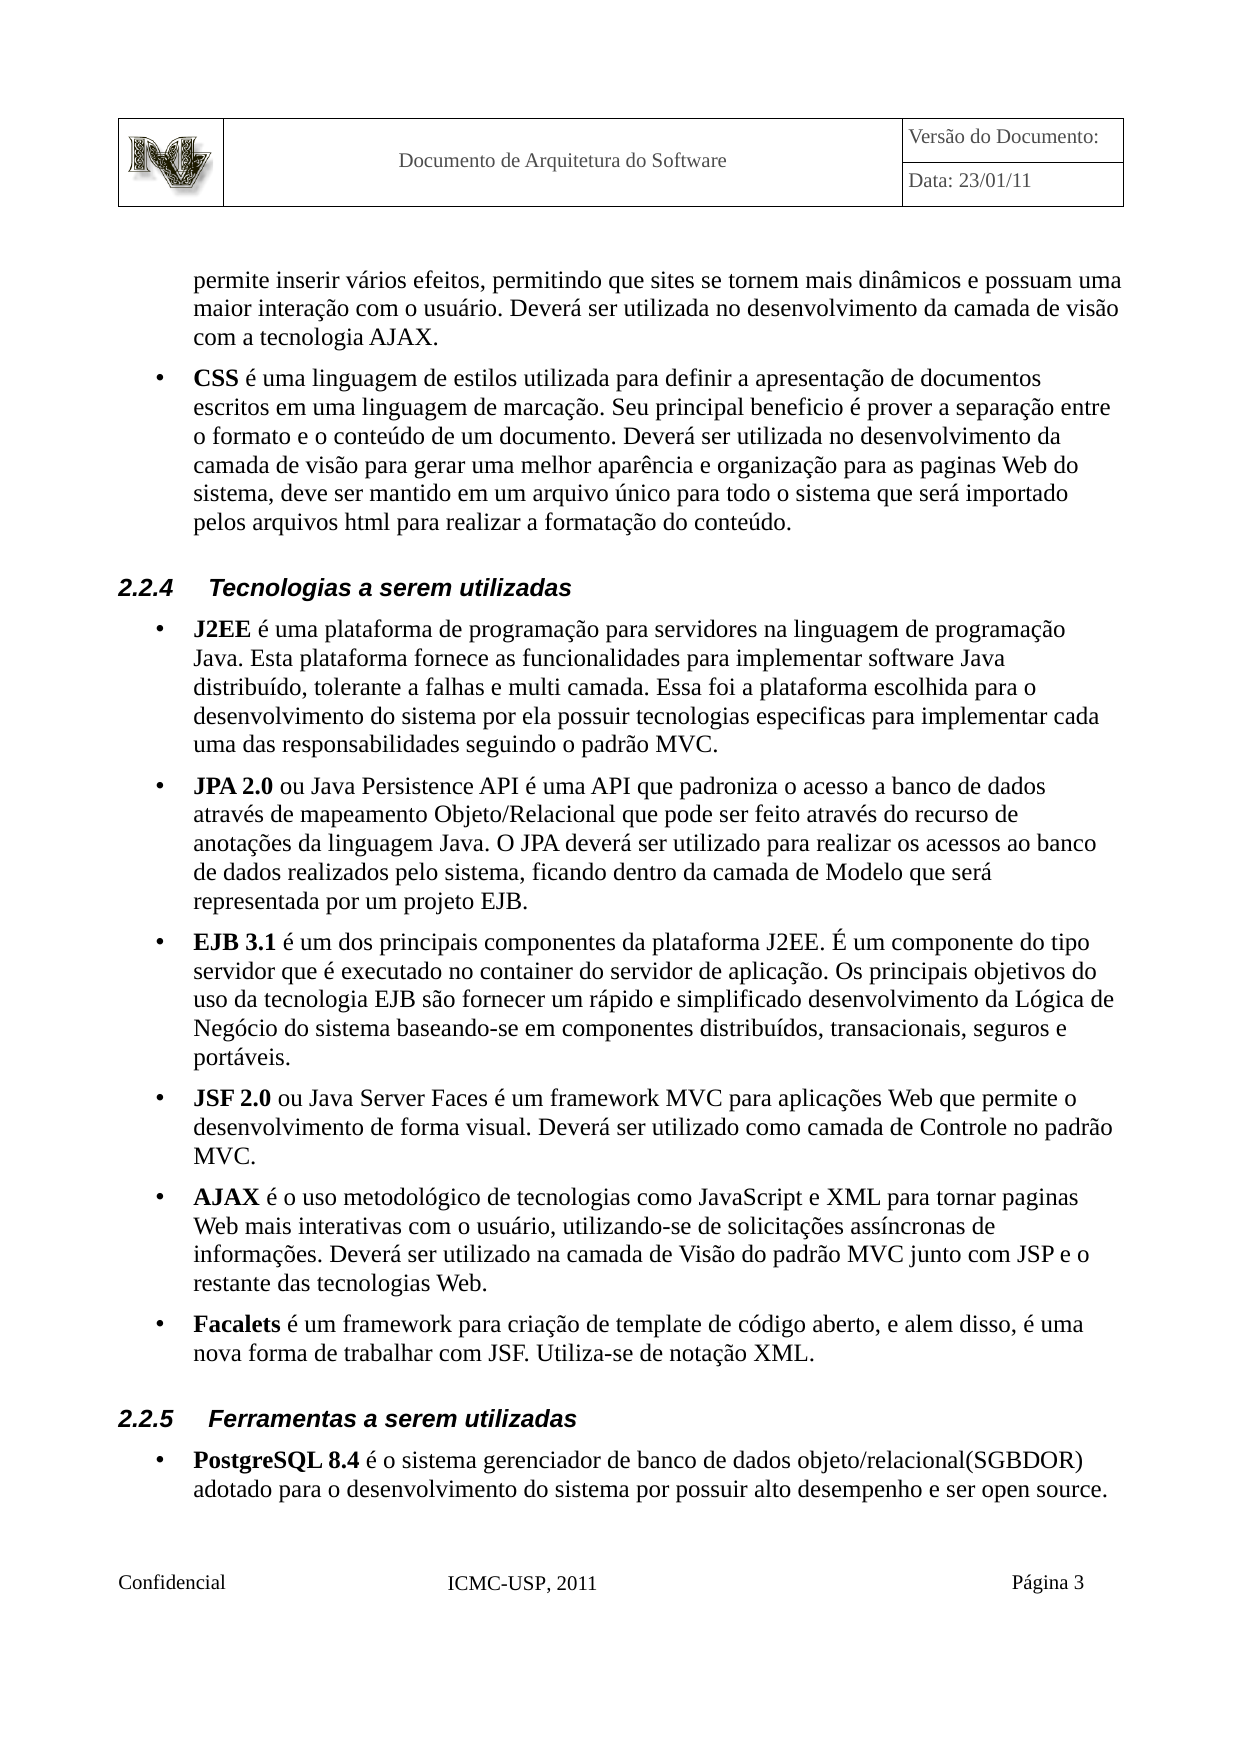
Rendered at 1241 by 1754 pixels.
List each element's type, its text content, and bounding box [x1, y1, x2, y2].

list CSS é uma linguagem de estilos utilizada para definir a apresentação de documentos escritos em uma linguagem de marcação. Seu principal beneficio é prover a separação entre o formato e o conteúdo de um documento. Deverá ser utilizada no desenvolvimento da camada de visão para gerar uma melhor aparência e organização para as paginas Web do sistema, deve ser mantido em um arquivo único para todo o sistema que será importado pelos arquivos html para realizar a formatação do conteúdo. [156, 363, 1122, 536]
list JPA 2.0 ou Java Persistence API é uma API que padroniza o acesso a banco de dados através de mapeamento Objeto/Relacional que pode ser feito através do recurso de anotações da linguagem Java. O JPA deverá ser utilizado para realizar os acessos ao banco de dados realizados pelo sistema, ficando dentro da camada de Modelo que será representada por um projeto EJB. [156, 771, 1122, 914]
list J2EE é uma plataforma de programação para servidores na linguagem de programação Java. Esta plataforma fornece as funcionalidades para implementar software Java distribuído, tolerante a falhas e multi camada. Essa foi a plataforma escolhida para o desenvolvimento do sistema por ela possuir tecnologias especificas para implementar cada uma das responsabilidades seguindo o padrão MVC. [156, 614, 1122, 758]
list permite inserir vários efeitos, permitindo que sites se tornem mais dinâmicos e possuam uma maior interação com o usuário. Deverá ser utilizada no desenvolvimento da camada de visão com a tecnologia AJAX. [156, 265, 1122, 351]
list AJAX é o uso metodológico de tecnologias como JavaScript e XML para tornar paginas Web mais interativas com o usuário, utilizando-se de solicitações assíncronas de informações. Deverá ser utilizado na camada de Visão do padrão MVC junto com JSP e o restante das tecnologias Web. [156, 1182, 1122, 1297]
subtitle Ferramentas a serem utilizadas [118, 1404, 1122, 1433]
list EJB 3.1 é um dos principais componentes da plataforma J2EE. É um componente do tipo servidor que é executado no container do servidor de aplicação. Os principais objetivos do uso da tecnologia EJB são fornecer um rápido e simplificado desenvolvimento da Lógica de Negócio do sistema baseando-se em componentes distribuídos, transacionais, seguros e portáveis. [156, 927, 1122, 1071]
picture [123, 125, 214, 200]
list PostgreSQL 8.4 é o sistema gerenciador de banco de dados objeto/relacional(SGBDOR) adotado para o desenvolvimento do sistema por possuir alto desempenho e ser open source. [156, 1446, 1122, 1503]
list Facalets é um framework para criação de template de código aberto, e alem disso, é uma nova forma de trabalhar com JSF. Utiliza-se de notação XML. [156, 1309, 1122, 1367]
subtitle Tecnologias a serem utilizadas [118, 573, 1122, 602]
list JSF 2.0 ou Java Server Faces é um framework MVC para aplicações Web que permite o desenvolvimento de forma visual. Deverá ser utilizado como camada de Controle no padrão MVC. [156, 1083, 1122, 1169]
